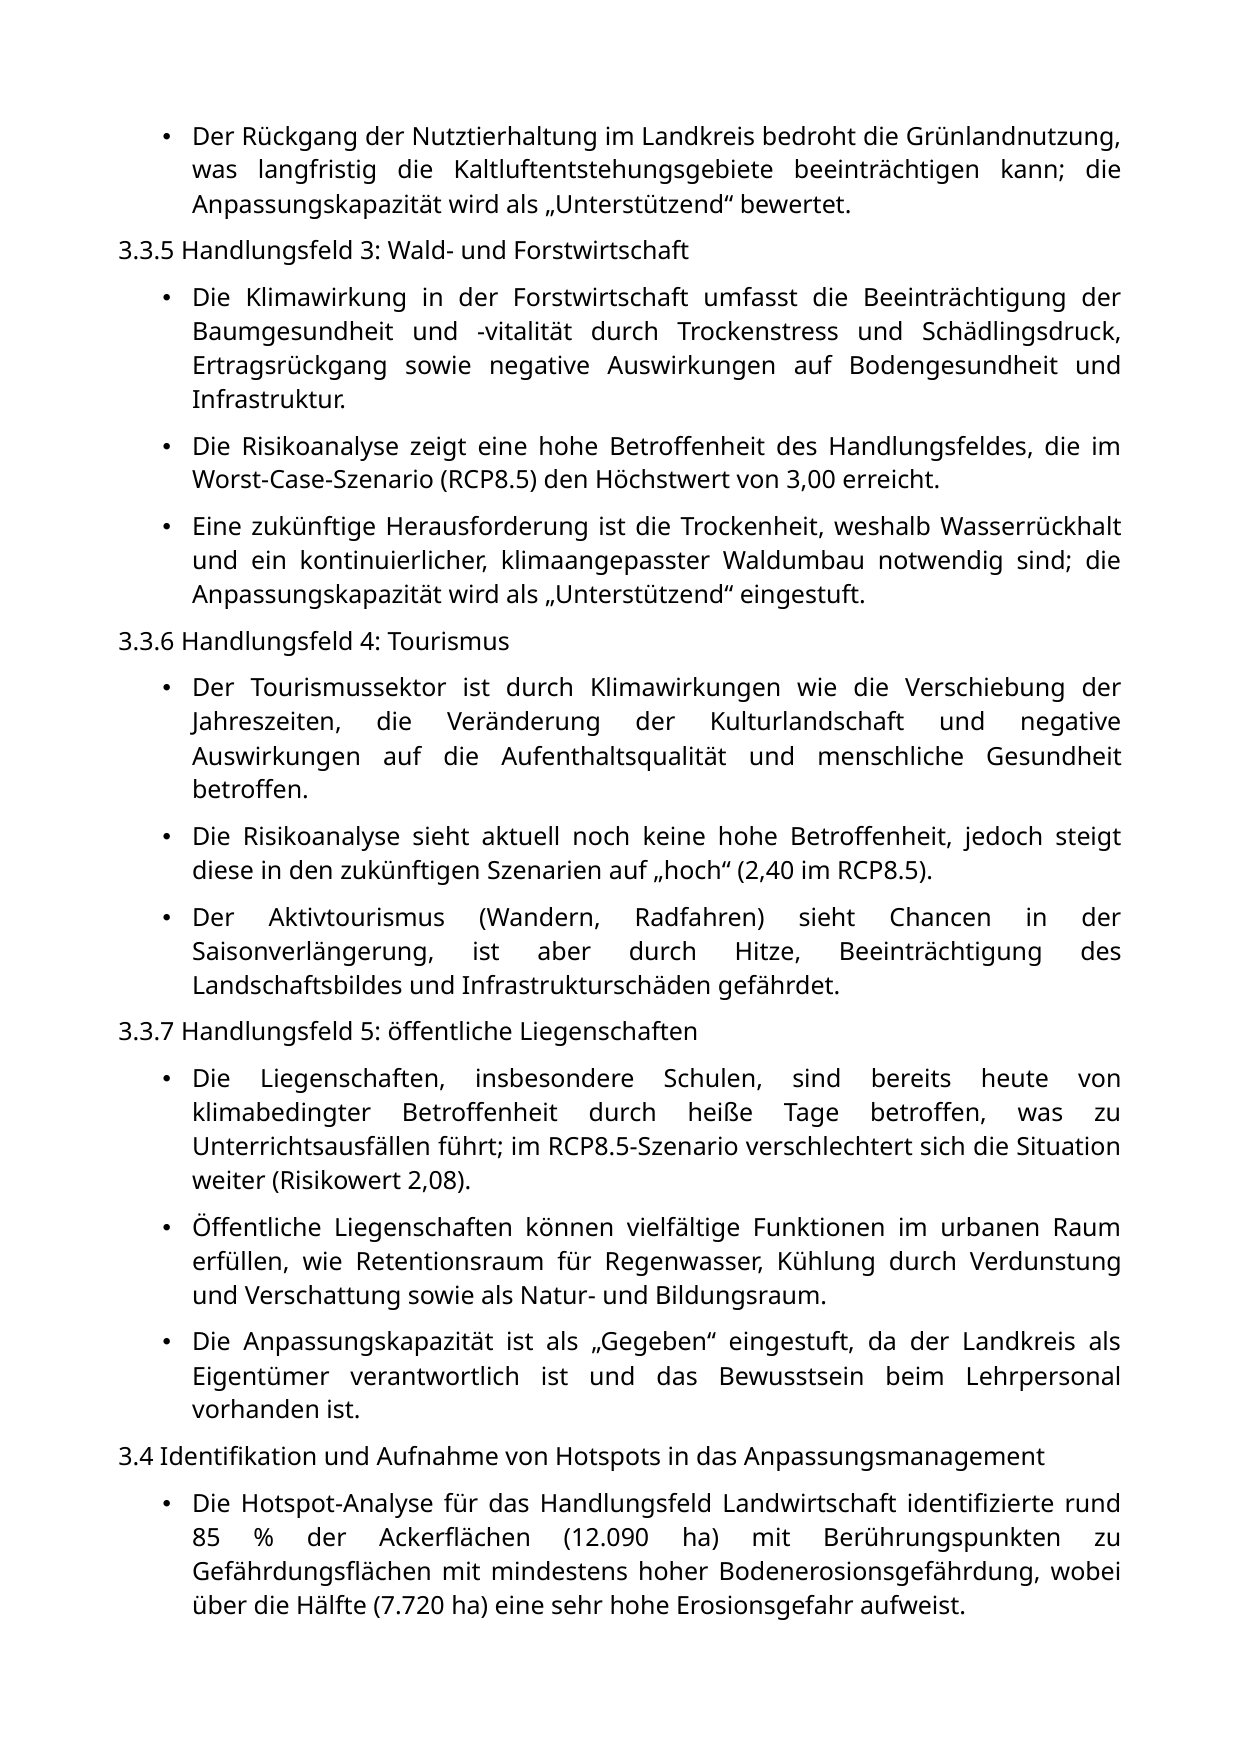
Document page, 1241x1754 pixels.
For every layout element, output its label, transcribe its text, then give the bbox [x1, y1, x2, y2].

list Eine zukünftige Herausforderung ist die Trockenheit, weshalb Wasserrückhalt und ein kontinuierlicher, klimaangepasster Waldumbau notwendig sind; die Anpassungskapazität wird als „Unterstützend“ eingestuft. [162, 509, 1122, 611]
list Die Risikoanalyse zeigt eine hohe Betroffenheit des Handlungsfeldes, die im Worst-Case-Szenario (RCP8.5) den Höchstwert von 3,00 erreicht. [162, 428, 1122, 496]
list Die Hotspot-Analyse für das Handlungsfeld Landwirtschaft identifizierte rund 85 % der Ackerflächen (12.090 ha) mit Berührungspunkten zu Gefährdungsflächen mit mindestens hoher Bodenerosionsgefährdung, wobei über die Hälfte (7.720 ha) eine sehr hohe Erosionsgefahr aufweist. [162, 1485, 1122, 1622]
list Der Aktivtourismus (Wandern, Radfahren) sieht Chancen in der Saisonverlängerung, ist aber durch Hitze, Beeinträchtigung des Landschaftsbildes und Infrastrukturschäden gefährdet. [162, 899, 1122, 1002]
text 3.3.6 Handlungsfeld 4: Tourismus [118, 623, 1122, 657]
list Öffentliche Liegenschaften können vielfältige Funktionen im urbanen Raum erfüllen, wie Retentionsraum für Regenwasser, Kühlung durch Verdunstung und Verschattung sowie als Natur- und Bildungsraum. [162, 1209, 1122, 1312]
list Der Rückgang der Nutztierhaltung im Landkreis bedroht die Grünlandnutzung, was langfristig die Kaltluftentstehungsgebiete beeinträchtigen kann; die Anpassungskapazität wird als „Unterstützend“ bewertet. [162, 118, 1122, 220]
text 3.4 Identifikation und Aufnahme von Hotspots in das Anpassungsmanagement [118, 1439, 1122, 1473]
text 3.3.7 Handlungsfeld 5: öffentliche Liegenschaften [118, 1014, 1122, 1048]
list Die Anpassungskapazität ist als „Gegeben“ eingestuft, da der Landkreis als Eigentümer verantwortlich ist und das Bewusstsein beim Lehrpersonal vorhanden ist. [162, 1324, 1122, 1426]
list Der Tourismussektor ist durch Klimawirkungen wie die Verschiebung der Jahreszeiten, die Veränderung der Kulturlandschaft und negative Auswirkungen auf die Aufenthaltsqualität und menschliche Gesundheit betroffen. [162, 670, 1122, 806]
text 3.3.5 Handlungsfeld 3: Wald- und Forstwirtschaft [118, 233, 1122, 267]
list Die Klimawirkung in der Forstwirtschaft umfasst die Beeinträchtigung der Baumgesundheit und -vitalität durch Trockenstress und Schädlingsdruck, Ertragsrückgang sowie negative Auswirkungen auf Bodengesundheit und Infrastruktur. [162, 279, 1122, 416]
list Die Liegenschaften, insbesondere Schulen, sind bereits heute von klimabedingter Betroffenheit durch heiße Tage betroffen, was zu Unterrichtsausfällen führt; im RCP8.5-Szenario verschlechtert sich die Situation weiter (Risikowert 2,08). [162, 1061, 1122, 1197]
list Die Risikoanalyse sieht aktuell noch keine hohe Betroffenheit, jedoch steigt diese in den zukünftigen Szenarien auf „hoch“ (2,40 im RCP8.5). [162, 819, 1122, 887]
